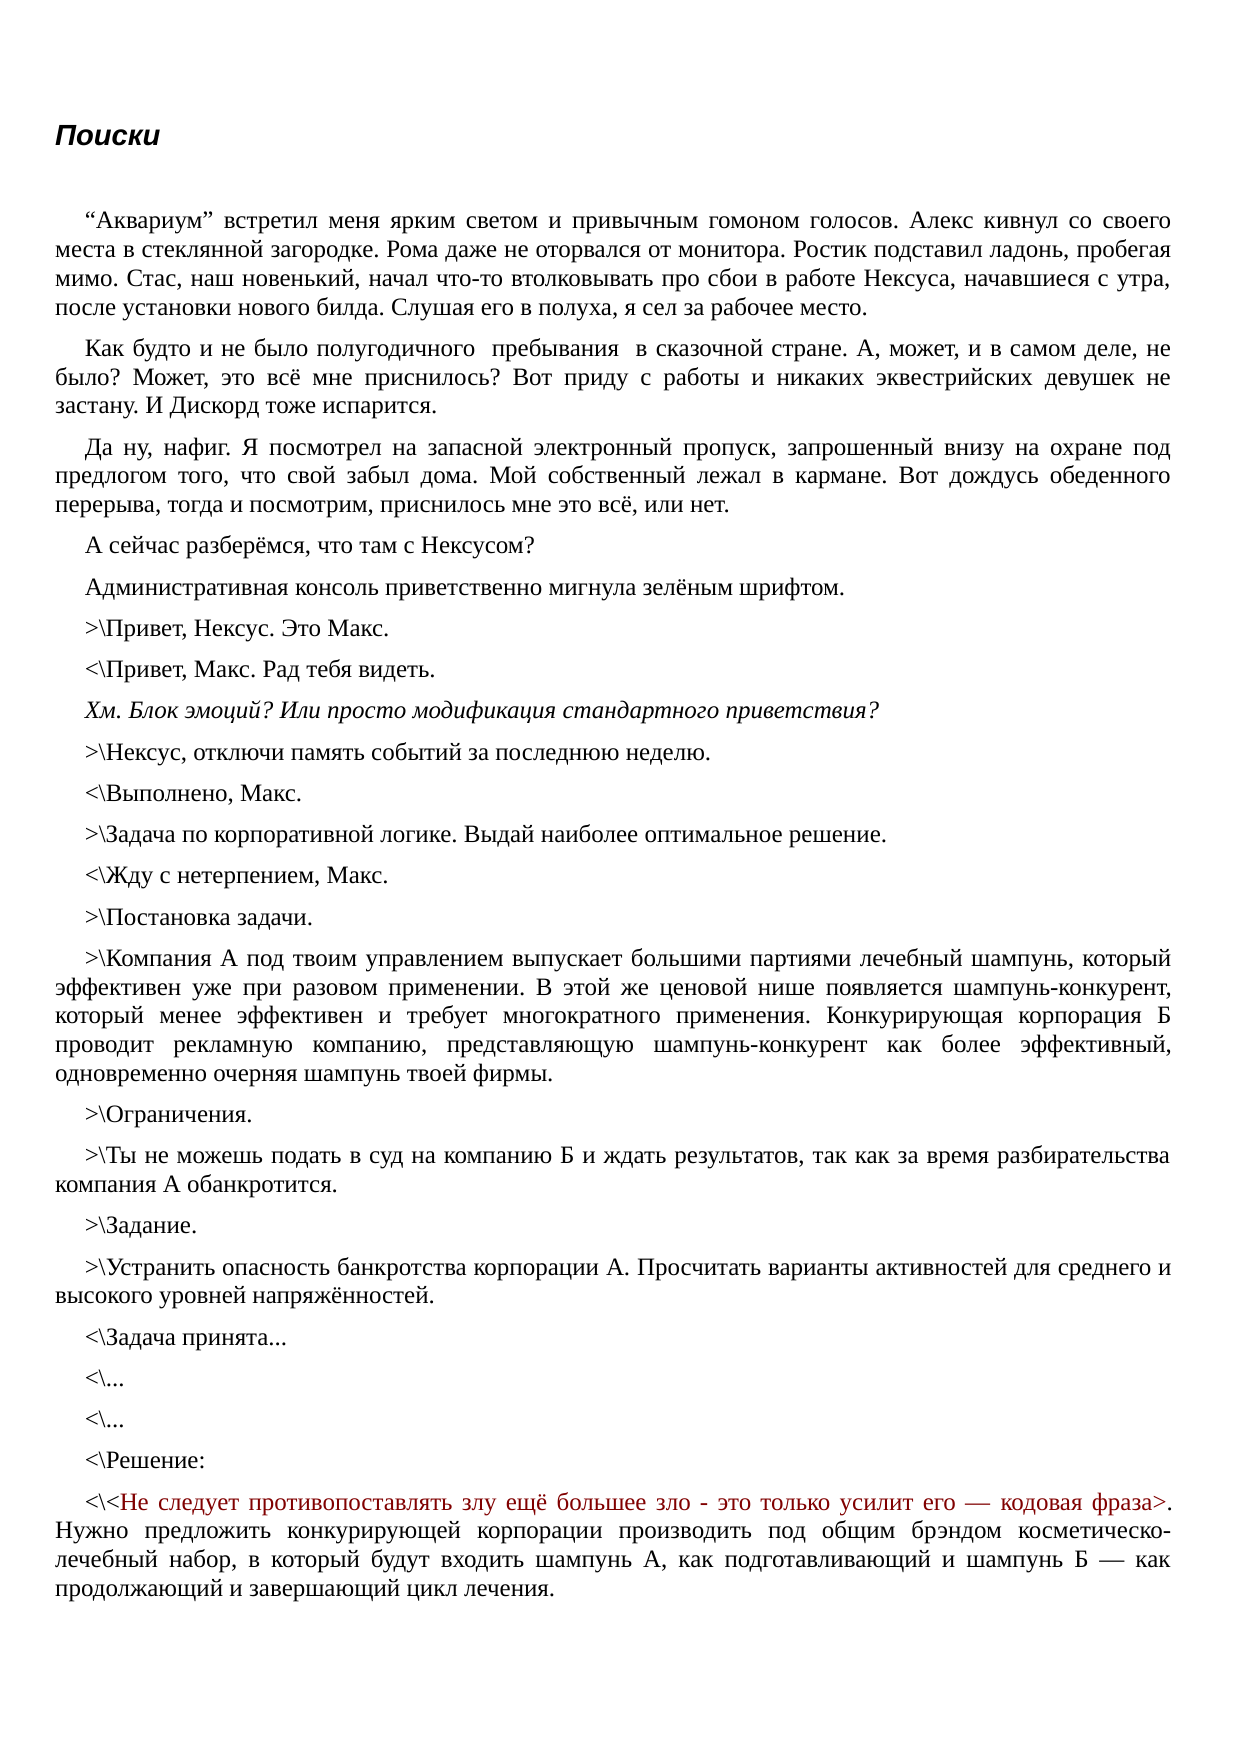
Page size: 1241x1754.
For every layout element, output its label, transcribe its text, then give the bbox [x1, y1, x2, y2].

text Хм. Блок эмоций? Или просто модификация стандартного приветствия? [55, 695, 1172, 724]
text Да ну, нафиг. Я посмотрел на запасной электронный пропуск, запрошенный внизу на охране под предлогом того, что свой забыл дома. Мой собственный лежал в кармане. Вот дождусь обеденного перерыва, тогда и посмотрим, приснилось мне это всё, или нет. [55, 432, 1172, 518]
text “Аквариум” встретил меня ярким светом и привычным гомоном голосов. Алекс кивнул со своего места в стеклянной загородке. Рома даже не оторвался от монитора. Ростик подставил ладонь, пробегая мимо. Стас, наш новенький, начал что-то втолковывать про сбои в работе Нексуса, начавшиеся с утра, после установки нового билда. Слушая его в полуха, я сел за рабочее место. [55, 205, 1172, 320]
text <\<Не следует противопоставлять злу ещё большее зло - это только усилит его — кодовая фраза>. Нужно предложить конкурирующей корпорации производить под общим брэндом косметическо-лечебный набор, в который будут входить шампунь А, как подготавливающий и шампунь Б — как продолжающий и завершающий цикл лечения. [55, 1487, 1172, 1602]
subtitle Поиски [55, 118, 1172, 152]
text <\Задача принята... [55, 1322, 1172, 1350]
text <\Решение: [55, 1445, 1172, 1474]
text >\Нексус, отключи память событий за последнюю неделю. [55, 737, 1172, 765]
text >\Постановка задачи. [55, 902, 1172, 930]
text <\Выполнено, Макс. [55, 778, 1172, 807]
text >\Компания А под твоим управлением выпускает большими партиями лечебный шампунь, который эффективен уже при разовом применении. В этой же ценовой нише появляется шампунь-конкурент, который менее эффективен и требует многократного применения. Конкурирующая корпорация Б проводит рекламную компанию, представляющую шампунь-конкурент как более эффективный, одновременно очерняя шампунь твоей фирмы. [55, 943, 1172, 1087]
text <\Привет, Макс. Рад тебя видеть. [55, 654, 1172, 683]
text >\Устранить опасность банкротства корпорации А. Просчитать варианты активностей для среднего и высокого уровней напряжённостей. [55, 1252, 1172, 1309]
text А сейчас разберёмся, что там с Нексусом? [55, 530, 1172, 559]
text Административная консоль приветственно мигнула зелёным шрифтом. [55, 572, 1172, 600]
text <\... [55, 1404, 1172, 1433]
text <\Жду с нетерпением, Макс. [55, 860, 1172, 889]
text >\Привет, Нексус. Это Макс. [55, 613, 1172, 642]
text >\Задание. [55, 1210, 1172, 1239]
text >\Ограничения. [55, 1099, 1172, 1128]
text >\Ты не можешь подать в суд на компанию Б и ждать результатов, так как за время разбирательства компания А обанкротится. [55, 1140, 1172, 1198]
text Как будто и не было полугодичного пребывания в сказочной стране. А, может, и в самом деле, не было? Может, это всё мне приснилось? Вот приду с работы и никаких эквестрийских девушек не застану. И Дискорд тоже испарится. [55, 333, 1172, 419]
text >\Задача по корпоративной логике. Выдай наиболее оптимальное решение. [55, 819, 1172, 848]
text <\... [55, 1363, 1172, 1392]
